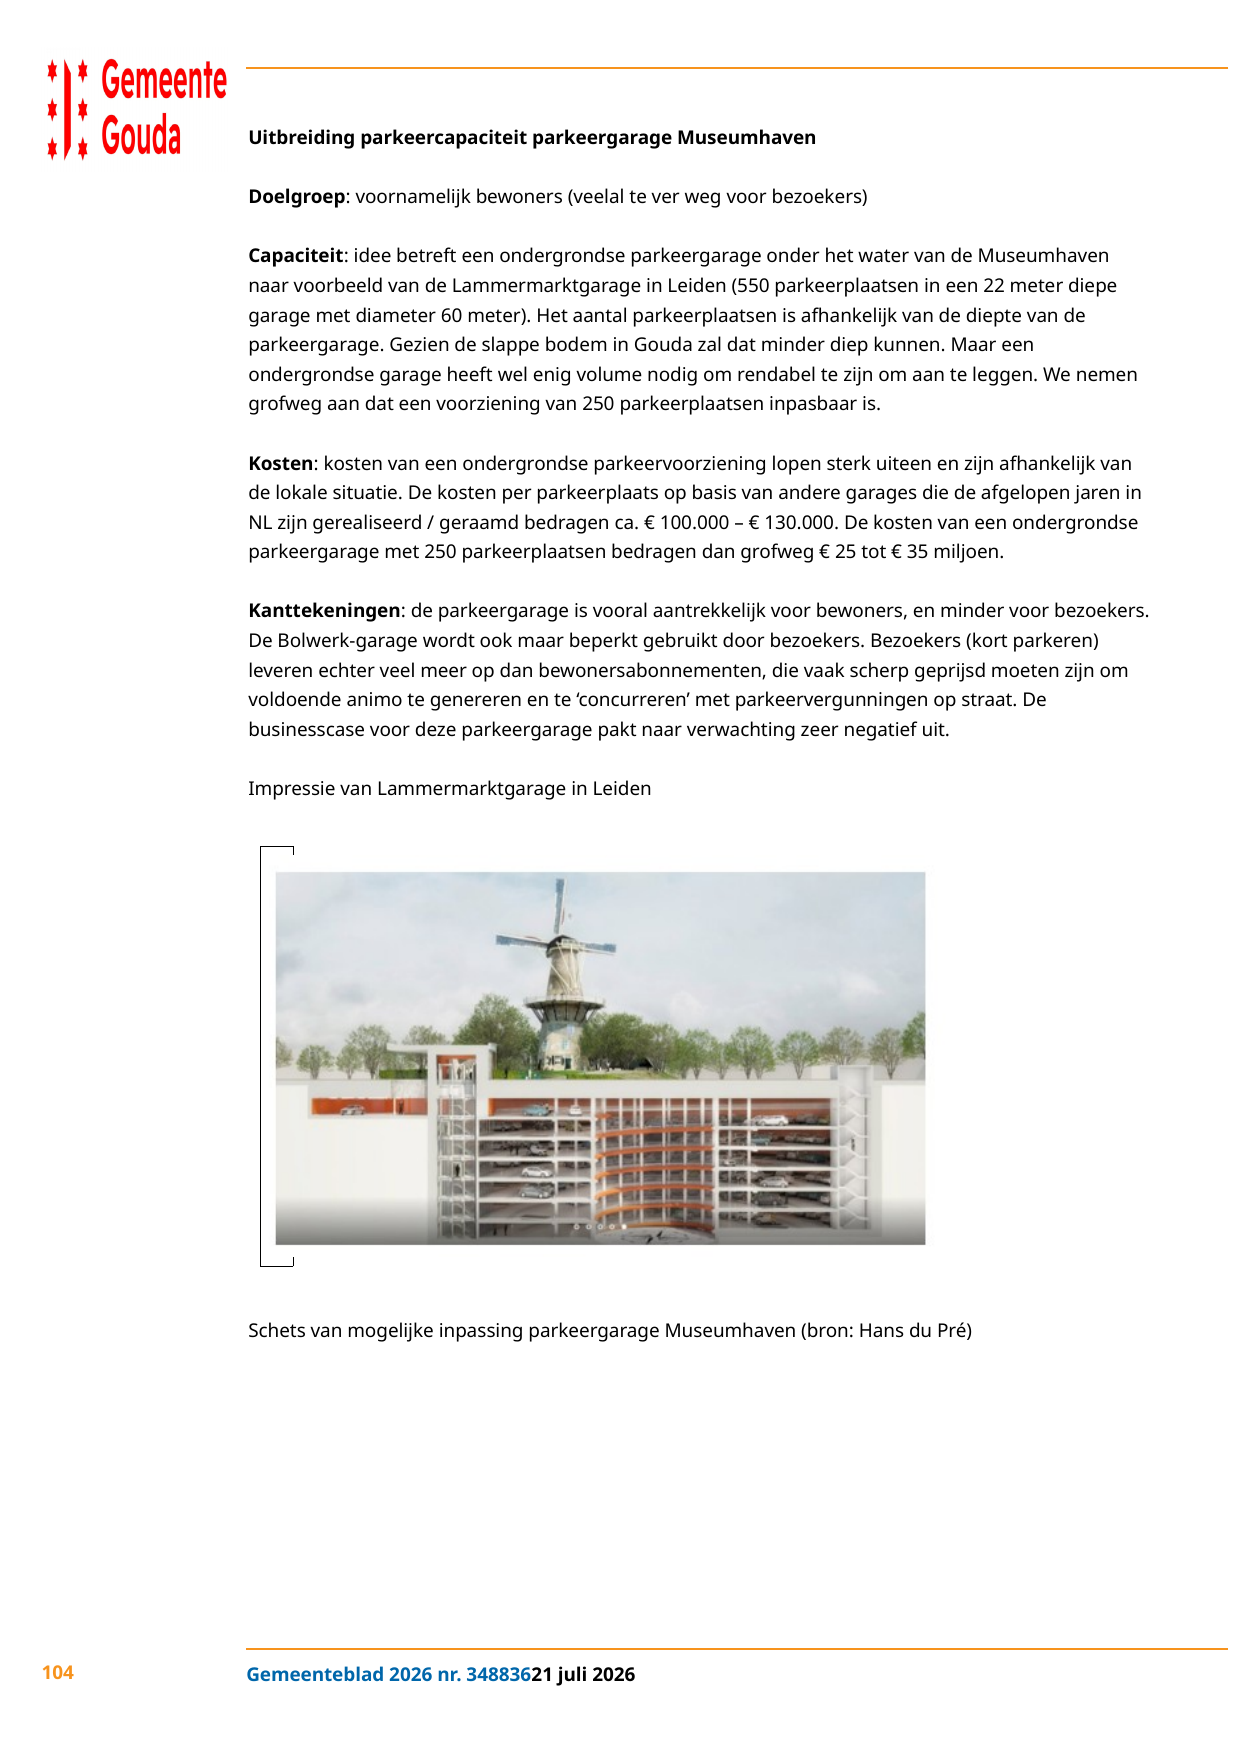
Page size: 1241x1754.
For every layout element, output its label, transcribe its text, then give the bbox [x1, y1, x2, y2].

picture [268, 855, 1173, 1257]
text Doelgroep: voornamelijk bewoners (veelal te ver weg voor bezoekers) [248, 183, 1152, 209]
text Kosten: kosten van een ondergrondse parkeervoorziening lopen sterk uiteen en zijn afhankelijk van de lokale situatie. De kosten per parkeerplaats op basis van andere garages die de afgelopen jaren in NL zijn gerealiseerd / geraamd bedragen ca. € 100.000 – € 130.000. De kosten van een ondergrondse parkeergarage met 250 parkeerplaatsen bedragen dan grofweg € 25 tot € 35 miljoen. [248, 450, 1152, 564]
text Uitbreiding parkeercapaciteit parkeergarage Museumhaven [248, 124, 1152, 150]
text Capaciteit: idee betreft een ondergrondse parkeergarage onder het water van de Museumhaven naar voorbeeld van de Lammermarktgarage in Leiden (550 parkeerplaatsen in een 22 meter diepe garage met diameter 60 meter). Het aantal parkeerplaatsen is afhankelijk van de diepte van de parkeergarage. Gezien de slappe bodem in Gouda zal dat minder diep kunnen. Maar een ondergrondse garage heeft wel enig volume nodig om rendabel te zijn om aan te leggen. We nemen grofweg aan dat een voorziening van 250 parkeerplaatsen inpasbaar is. [248, 243, 1152, 416]
picture [41, 47, 231, 172]
text Kanttekeningen: de parkeergarage is vooral aantrekkelijk voor bewoners, en minder voor bezoekers. De Bolwerk-garage wordt ook maar beperkt gebruikt door bezoekers. Bezoekers (kort parkeren) leveren echter veel meer op dan bewonersabonnementen, die vaak scherp geprijsd moeten zijn om voldoende animo te genereren en te ‘concurreren’ met parkeervergunningen op straat. De businesscase voor deze parkeergarage pakt naar verwachting zeer negatief uit. [248, 598, 1152, 742]
text Schets van mogelijke inpassing parkeergarage Museumhaven (bron: Hans du Pré) [248, 1317, 1152, 1343]
text Impressie van Lammermarktgarage in Leiden [248, 775, 1152, 801]
